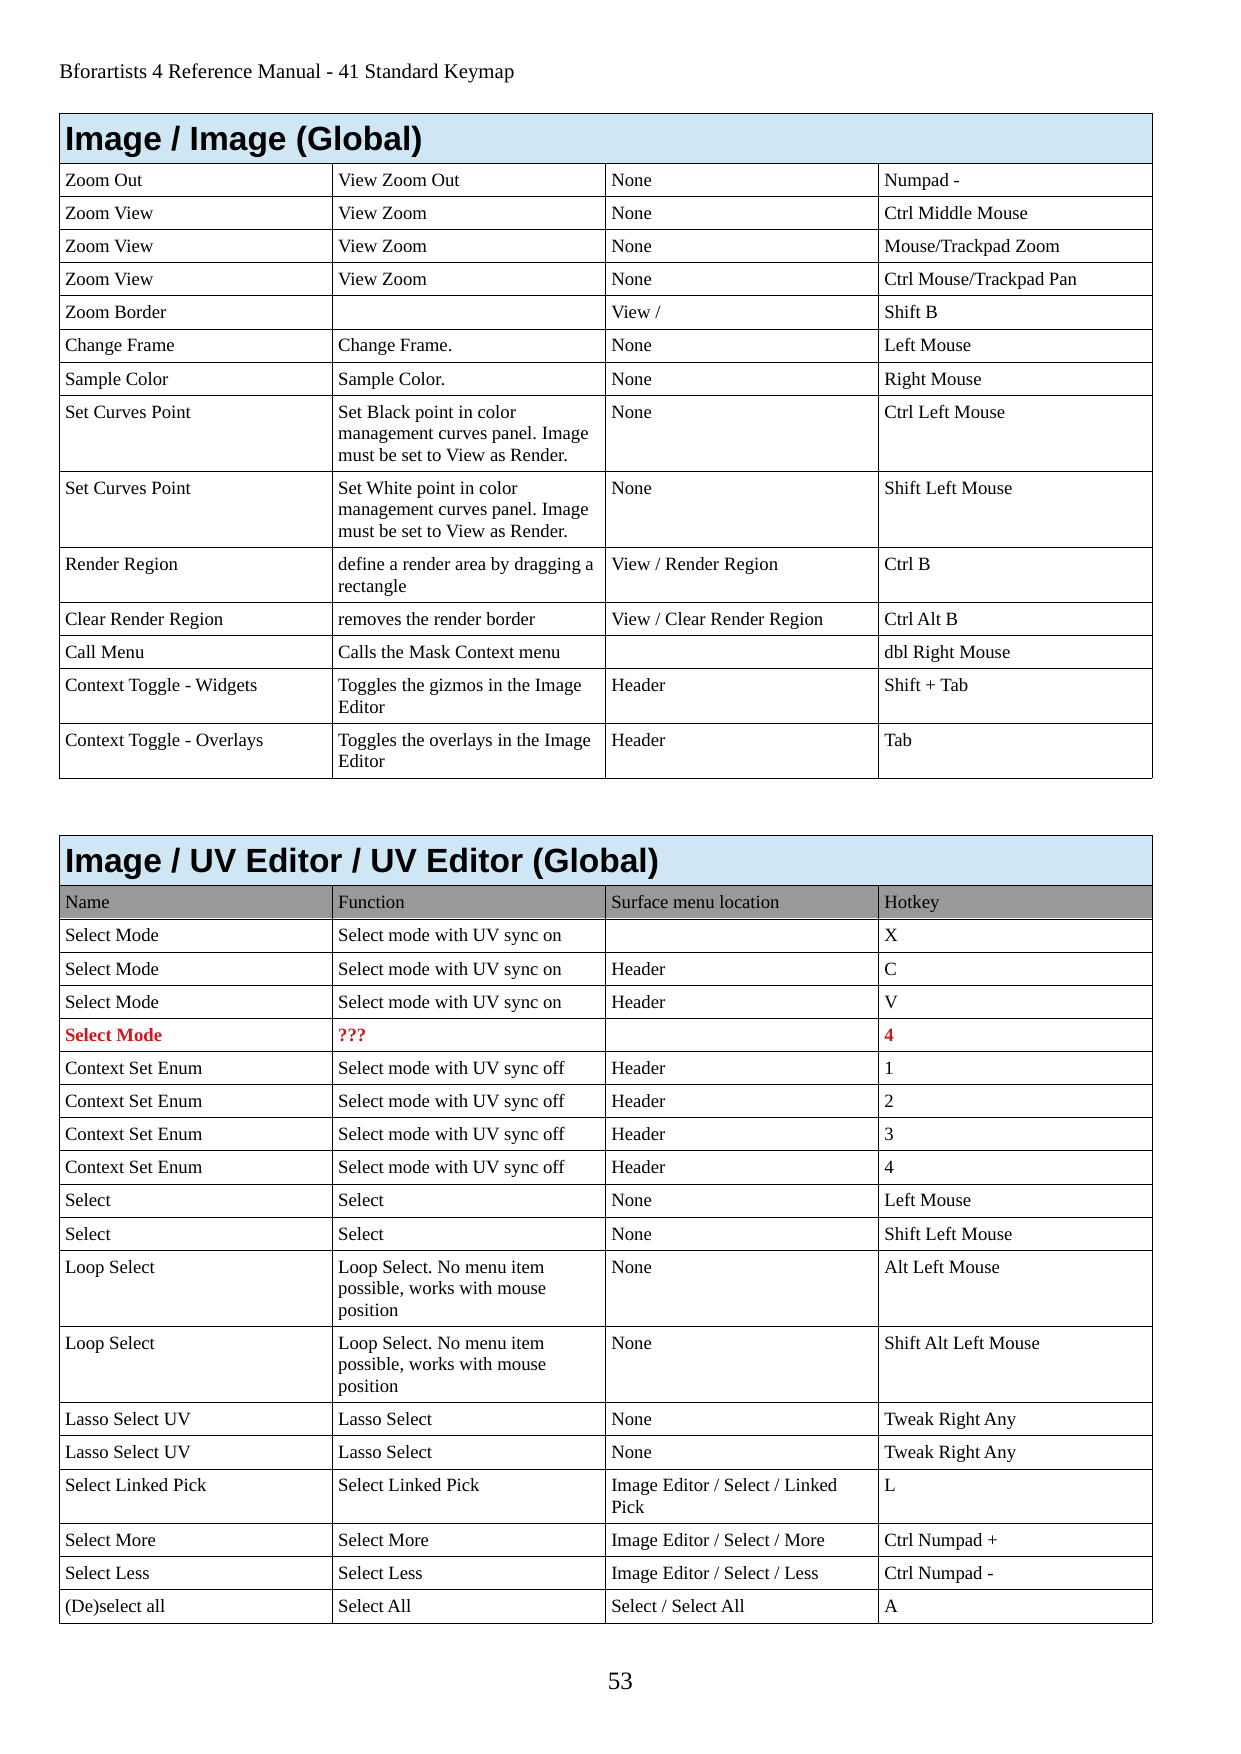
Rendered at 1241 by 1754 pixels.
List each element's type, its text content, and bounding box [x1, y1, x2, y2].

table_cell None [606, 230, 878, 262]
table_cell Header [606, 1085, 878, 1117]
table_cell Lasso Select UV [60, 1436, 332, 1468]
table_cell Ctrl Middle Mouse [879, 197, 1152, 229]
table_cell Select mode with UV sync off [333, 1118, 605, 1150]
table_cell Ctrl Numpad - [879, 1557, 1152, 1589]
table_cell Select Linked Pick [333, 1470, 605, 1523]
table_cell Header [606, 1151, 878, 1183]
table_cell None [606, 1218, 878, 1250]
table_cell Call Menu [60, 636, 332, 668]
table_cell Header [606, 1118, 878, 1150]
table_cell Select All [333, 1590, 605, 1622]
table_cell Calls the Mask Context menu [333, 636, 605, 668]
table_cell Render Region [60, 548, 332, 602]
table_cell Zoom View [60, 197, 332, 229]
table_cell Shift Alt Left Mouse [879, 1327, 1152, 1402]
table_cell Ctrl Left Mouse [879, 396, 1152, 471]
table_cell Change Frame [60, 330, 332, 362]
table_cell Shift B [879, 296, 1152, 328]
table_cell L [879, 1470, 1152, 1523]
table_cell Select [333, 1185, 605, 1217]
table_cell Shift Left Mouse [879, 1218, 1152, 1250]
table_cell Select Linked Pick [60, 1470, 332, 1523]
table_cell None [606, 396, 878, 471]
table_cell None [606, 363, 878, 395]
table_cell Select Mode [60, 920, 332, 952]
table_cell dbl Right Mouse [879, 636, 1152, 668]
table_cell (De)select all [60, 1590, 332, 1622]
table_cell Select mode with UV sync on [333, 953, 605, 985]
table_cell removes the render border [333, 603, 605, 635]
table_cell A [879, 1590, 1152, 1622]
table_cell View Zoom [333, 263, 605, 295]
table_cell [333, 296, 605, 328]
table_cell Loop Select. No menu item possible, works with mouse position [333, 1251, 605, 1326]
table_header Image / Image (Global) [60, 114, 1152, 163]
table_cell Select Mode [60, 986, 332, 1018]
table_cell None [606, 472, 878, 547]
table_cell View / Clear Render Region [606, 603, 878, 635]
table_cell Select Less [60, 1557, 332, 1589]
table_cell Ctrl Alt B [879, 603, 1152, 635]
table_cell X [879, 920, 1152, 952]
table_cell Set Curves Point [60, 472, 332, 547]
table_cell View Zoom Out [333, 164, 605, 196]
table_cell None [606, 1403, 878, 1435]
table_cell Zoom Out [60, 164, 332, 196]
table_cell Name [60, 886, 332, 918]
table_cell Zoom Border [60, 296, 332, 328]
table_cell Select [333, 1218, 605, 1250]
table_cell Select [60, 1185, 332, 1217]
table_cell None [606, 197, 878, 229]
table_cell Toggles the gizmos in the Image Editor [333, 669, 605, 723]
table_cell 4 [879, 1019, 1152, 1051]
table_cell Select Less [333, 1557, 605, 1589]
table_cell [606, 1019, 878, 1051]
table_cell 4 [879, 1151, 1152, 1183]
table_cell [606, 920, 878, 952]
table_cell Ctrl Mouse/Trackpad Pan [879, 263, 1152, 295]
table_cell Select / Select All [606, 1590, 878, 1622]
table_cell Select [60, 1218, 332, 1250]
table_cell Select mode with UV sync on [333, 920, 605, 952]
table_cell V [879, 986, 1152, 1018]
table_cell Change Frame. [333, 330, 605, 362]
table_cell Shift + Tab [879, 669, 1152, 723]
table_cell [606, 636, 878, 668]
table_cell Loop Select. No menu item possible, works with mouse position [333, 1327, 605, 1402]
table_cell None [606, 330, 878, 362]
table_cell Header [606, 953, 878, 985]
table_cell Set Black point in color management curves panel. Image must be set to View as Render. [333, 396, 605, 471]
table_cell None [606, 164, 878, 196]
table_cell Select mode with UV sync off [333, 1151, 605, 1183]
table_cell Function [333, 886, 605, 918]
table_cell Context Toggle - Widgets [60, 669, 332, 723]
table_cell Alt Left Mouse [879, 1251, 1152, 1326]
table_cell Header [606, 669, 878, 723]
table_cell None [606, 1327, 878, 1402]
table_cell Ctrl Numpad + [879, 1524, 1152, 1556]
table_cell Header [606, 1052, 878, 1084]
table_cell Select More [60, 1524, 332, 1556]
table_header Image / UV Editor / UV Editor (Global) [60, 836, 1152, 885]
table_cell None [606, 1436, 878, 1468]
table_cell Left Mouse [879, 1185, 1152, 1217]
table_cell define a render area by dragging a rectangle [333, 548, 605, 602]
table_cell Context Set Enum [60, 1085, 332, 1117]
table_cell Lasso Select UV [60, 1403, 332, 1435]
table_cell 2 [879, 1085, 1152, 1117]
table_cell View / [606, 296, 878, 328]
table_cell Hotkey [879, 886, 1152, 918]
table_cell Select mode with UV sync off [333, 1052, 605, 1084]
table_cell View Zoom [333, 230, 605, 262]
table_cell Sample Color [60, 363, 332, 395]
table_cell Zoom View [60, 230, 332, 262]
table_cell Tweak Right Any [879, 1436, 1152, 1468]
table_cell Select Mode [60, 953, 332, 985]
table_cell View Zoom [333, 197, 605, 229]
table_cell Shift Left Mouse [879, 472, 1152, 547]
table_cell Loop Select [60, 1327, 332, 1402]
table_cell Image Editor / Select / More [606, 1524, 878, 1556]
table_cell View / Render Region [606, 548, 878, 602]
table_cell Right Mouse [879, 363, 1152, 395]
table_cell Context Set Enum [60, 1151, 332, 1183]
table_cell Header [606, 724, 878, 777]
table_cell Select mode with UV sync on [333, 986, 605, 1018]
table_cell None [606, 1251, 878, 1326]
table_cell Surface menu location [606, 886, 878, 918]
table_cell Lasso Select [333, 1436, 605, 1468]
table_cell Set White point in color management curves panel. Image must be set to View as Render. [333, 472, 605, 547]
table_cell Context Set Enum [60, 1118, 332, 1150]
table_cell Numpad - [879, 164, 1152, 196]
table_cell Tab [879, 724, 1152, 777]
table_cell Lasso Select [333, 1403, 605, 1435]
table_cell ??? [333, 1019, 605, 1051]
table_cell 1 [879, 1052, 1152, 1084]
table_cell Set Curves Point [60, 396, 332, 471]
table_cell Header [606, 986, 878, 1018]
table_cell Mouse/Trackpad Zoom [879, 230, 1152, 262]
table_cell Context Set Enum [60, 1052, 332, 1084]
table_cell Toggles the overlays in the Image Editor [333, 724, 605, 777]
table_cell Clear Render Region [60, 603, 332, 635]
table_cell Ctrl B [879, 548, 1152, 602]
table_cell Zoom View [60, 263, 332, 295]
table_cell Select More [333, 1524, 605, 1556]
table_cell None [606, 1185, 878, 1217]
table_cell C [879, 953, 1152, 985]
table_cell Context Toggle - Overlays [60, 724, 332, 777]
table_cell Image Editor / Select / Linked Pick [606, 1470, 878, 1523]
table_cell Image Editor / Select / Less [606, 1557, 878, 1589]
table_cell Tweak Right Any [879, 1403, 1152, 1435]
table_cell Select Mode [60, 1019, 332, 1051]
table_cell 3 [879, 1118, 1152, 1150]
table_cell Select mode with UV sync off [333, 1085, 605, 1117]
table_cell None [606, 263, 878, 295]
table_cell Sample Color. [333, 363, 605, 395]
table_cell Left Mouse [879, 330, 1152, 362]
table_cell Loop Select [60, 1251, 332, 1326]
